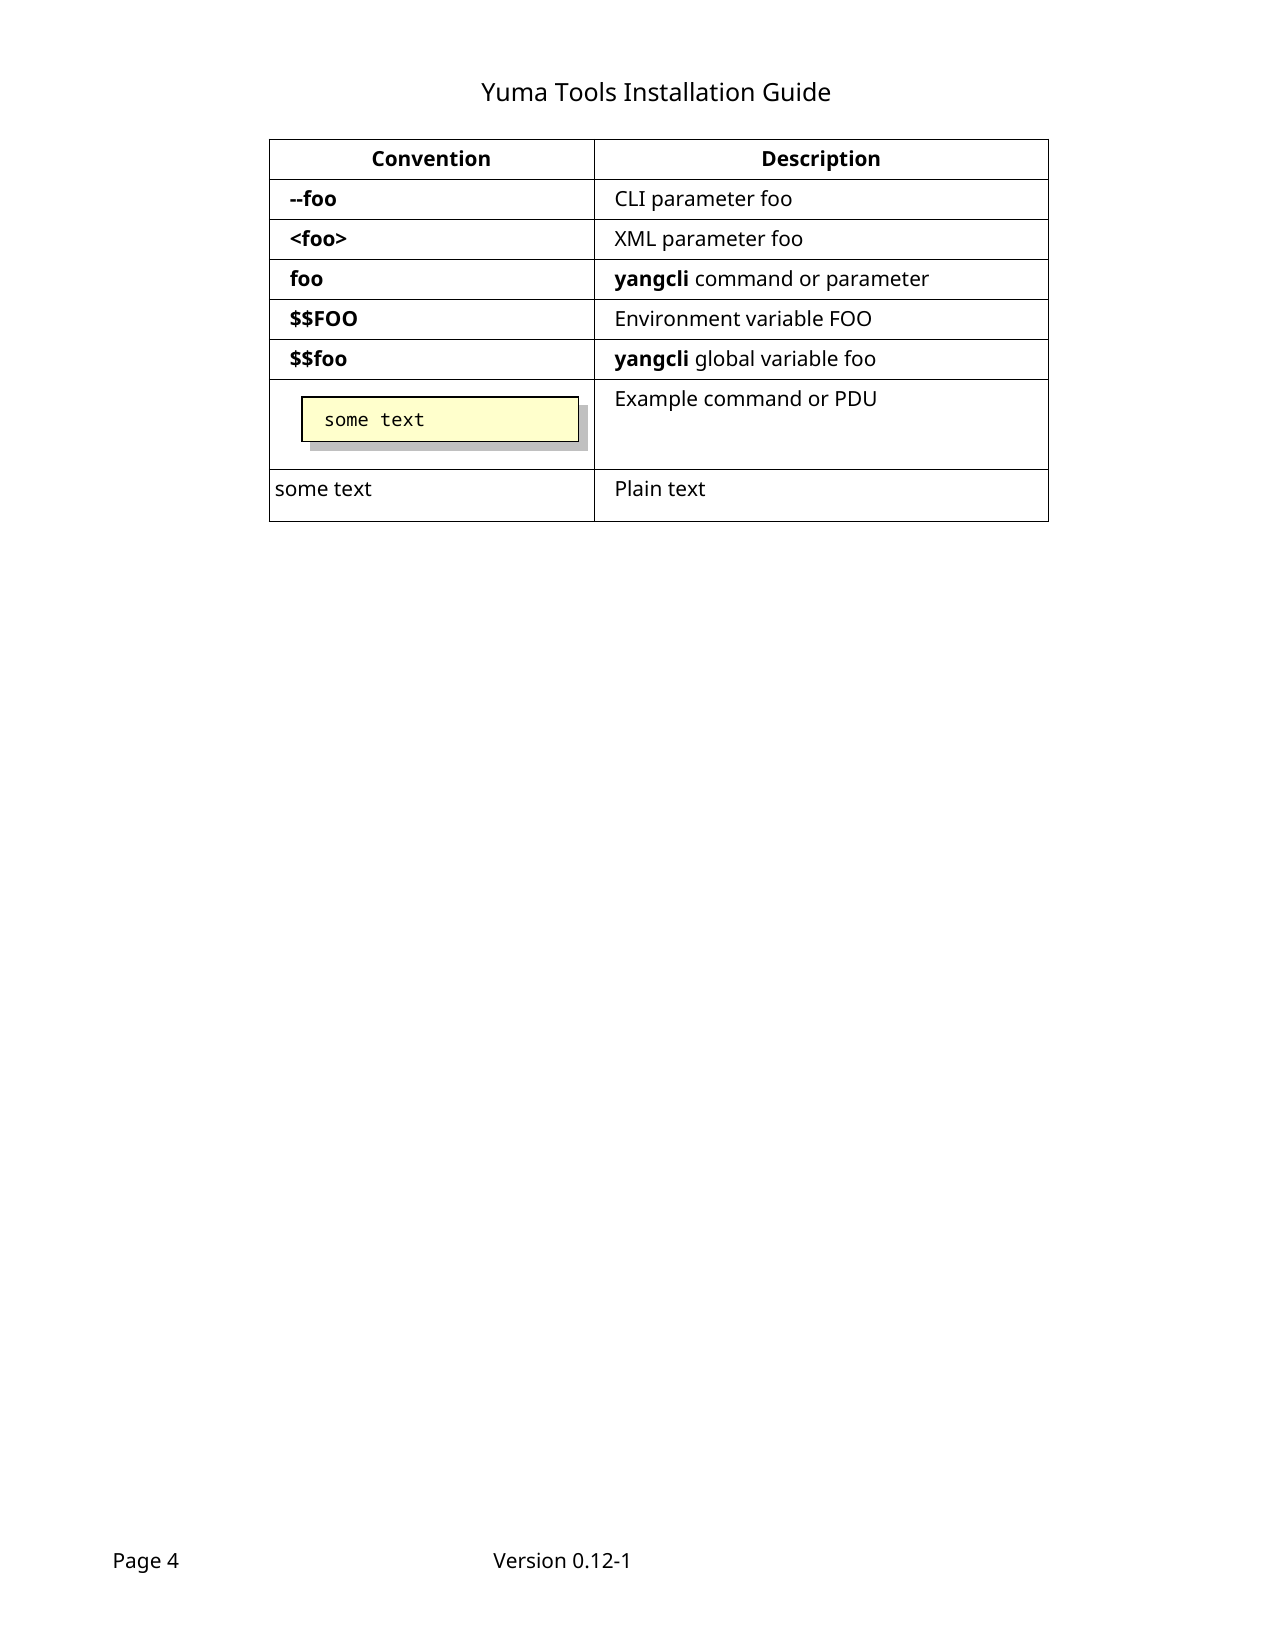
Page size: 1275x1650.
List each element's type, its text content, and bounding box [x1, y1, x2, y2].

table_cell --foo [270, 180, 594, 218]
table_cell some text [270, 380, 594, 468]
table_cell some text [270, 470, 594, 521]
table_header Description [595, 140, 1048, 178]
table_cell <foo> [270, 220, 594, 258]
table_cell yangcli global variable foo [595, 340, 1048, 378]
table_cell Plain text [595, 470, 1048, 521]
table_cell XML parameter foo [595, 220, 1048, 258]
table_cell Environment variable FOO [595, 300, 1048, 338]
table_header Convention [270, 140, 594, 178]
table_cell $$FOO [270, 300, 594, 338]
table_cell foo [270, 260, 594, 298]
table_cell Example command or PDU [595, 380, 1048, 468]
table_cell CLI parameter foo [595, 180, 1048, 218]
table_cell $$foo [270, 340, 594, 378]
table_cell yangcli command or parameter [595, 260, 1048, 298]
